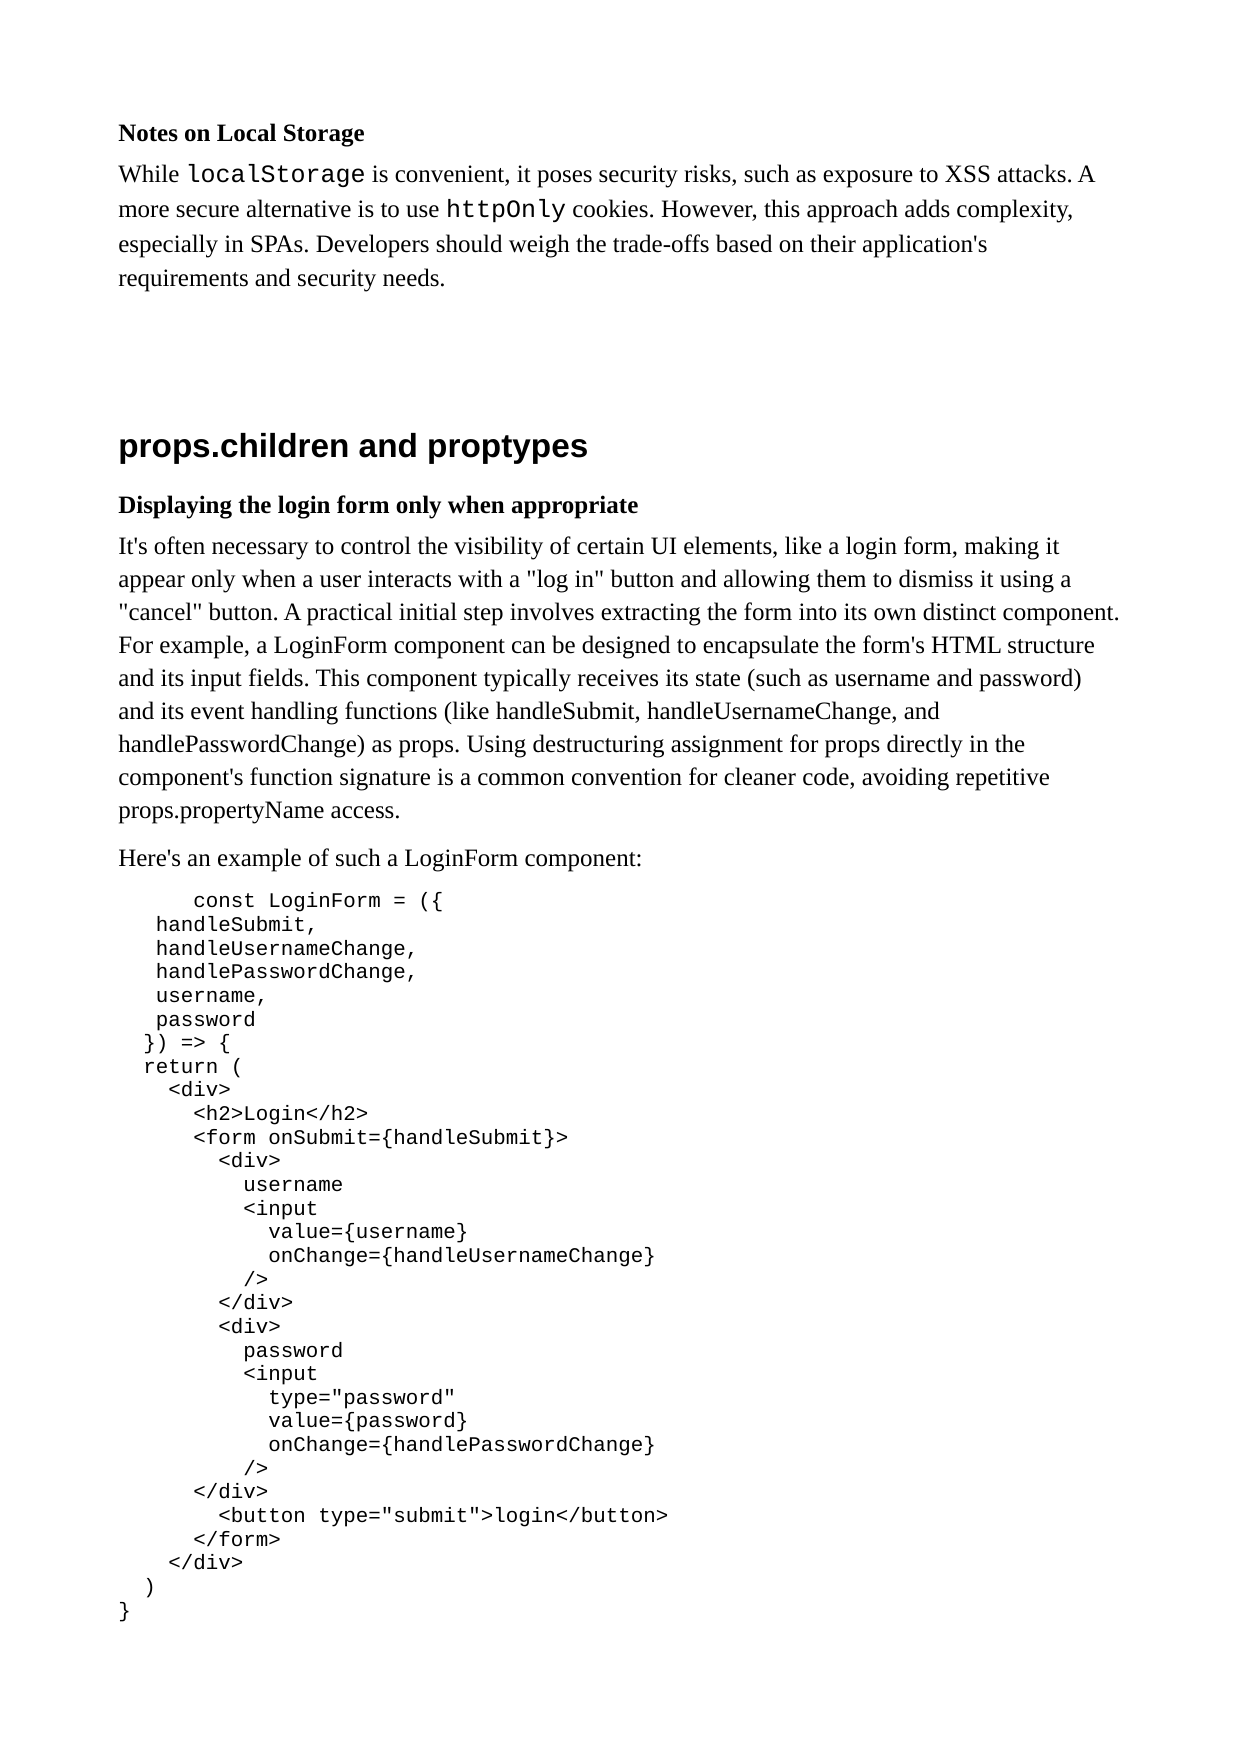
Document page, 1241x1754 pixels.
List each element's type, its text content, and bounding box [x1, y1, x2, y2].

text While localStorage is convenient, it poses security risks, such as exposure to XSS attacks. A more secure alternative is to use httpOnly cookies. However, this approach adds complexity, especially in SPAs. Developers should weigh the trade-offs based on their application's requirements and security needs. [118, 159, 1122, 291]
text handleSubmit, [118, 914, 1122, 938]
text <div> [118, 1316, 1122, 1339]
text <form onSubmit={handleSubmit}> [118, 1127, 1122, 1150]
text <div> [118, 1079, 1122, 1103]
text ) [118, 1576, 1122, 1600]
text <input [118, 1198, 1122, 1221]
text Here's an example of such a LoginForm component: [118, 843, 1122, 871]
subtitle Notes on Local Storage [118, 118, 1122, 147]
text password [118, 1008, 1122, 1032]
text return ( [118, 1056, 1122, 1079]
subtitle props.children and proptypes [118, 426, 1122, 465]
text username, [118, 985, 1122, 1008]
text </div> [118, 1552, 1122, 1576]
text /> [118, 1269, 1122, 1292]
text <button type="submit">login</button> [118, 1505, 1122, 1529]
text <input [118, 1363, 1122, 1387]
text handleUsernameChange, [118, 938, 1122, 961]
text /> [118, 1458, 1122, 1481]
text <h2>Login</h2> [118, 1103, 1122, 1127]
text value={username} [118, 1221, 1122, 1245]
text onChange={handlePasswordChange} [118, 1434, 1122, 1458]
text username [118, 1174, 1122, 1198]
text handlePasswordChange, [118, 961, 1122, 985]
subtitle Displaying the login form only when appropriate [118, 490, 1122, 518]
text </div> [118, 1292, 1122, 1316]
text value={password} [118, 1411, 1122, 1434]
text password [118, 1339, 1122, 1363]
text type="password" [118, 1387, 1122, 1411]
text onChange={handleUsernameChange} [118, 1245, 1122, 1269]
text }) => { [118, 1032, 1122, 1056]
text const LoginForm = ({ [118, 890, 1122, 914]
text <div> [118, 1150, 1122, 1174]
text </form> [118, 1529, 1122, 1552]
text </div> [118, 1481, 1122, 1505]
text } [118, 1600, 1122, 1623]
text It's often necessary to control the visibility of certain UI elements, like a login form, making it appear only when a user interacts with a "log in" button and allowing them to dismiss it using a "cancel" button. A practical initial step involves extracting the form into its own distinct component. For example, a LoginForm component can be designed to encapsulate the form's HTML structure and its input fields. This component typically receives its state (such as username and password) and its event handling functions (like handleSubmit, handleUsernameChange, and handlePasswordChange) as props. Using destructuring assignment for props directly in the component's function signature is a common convention for cleaner code, avoiding repetitive props.propertyName access. [118, 531, 1122, 824]
